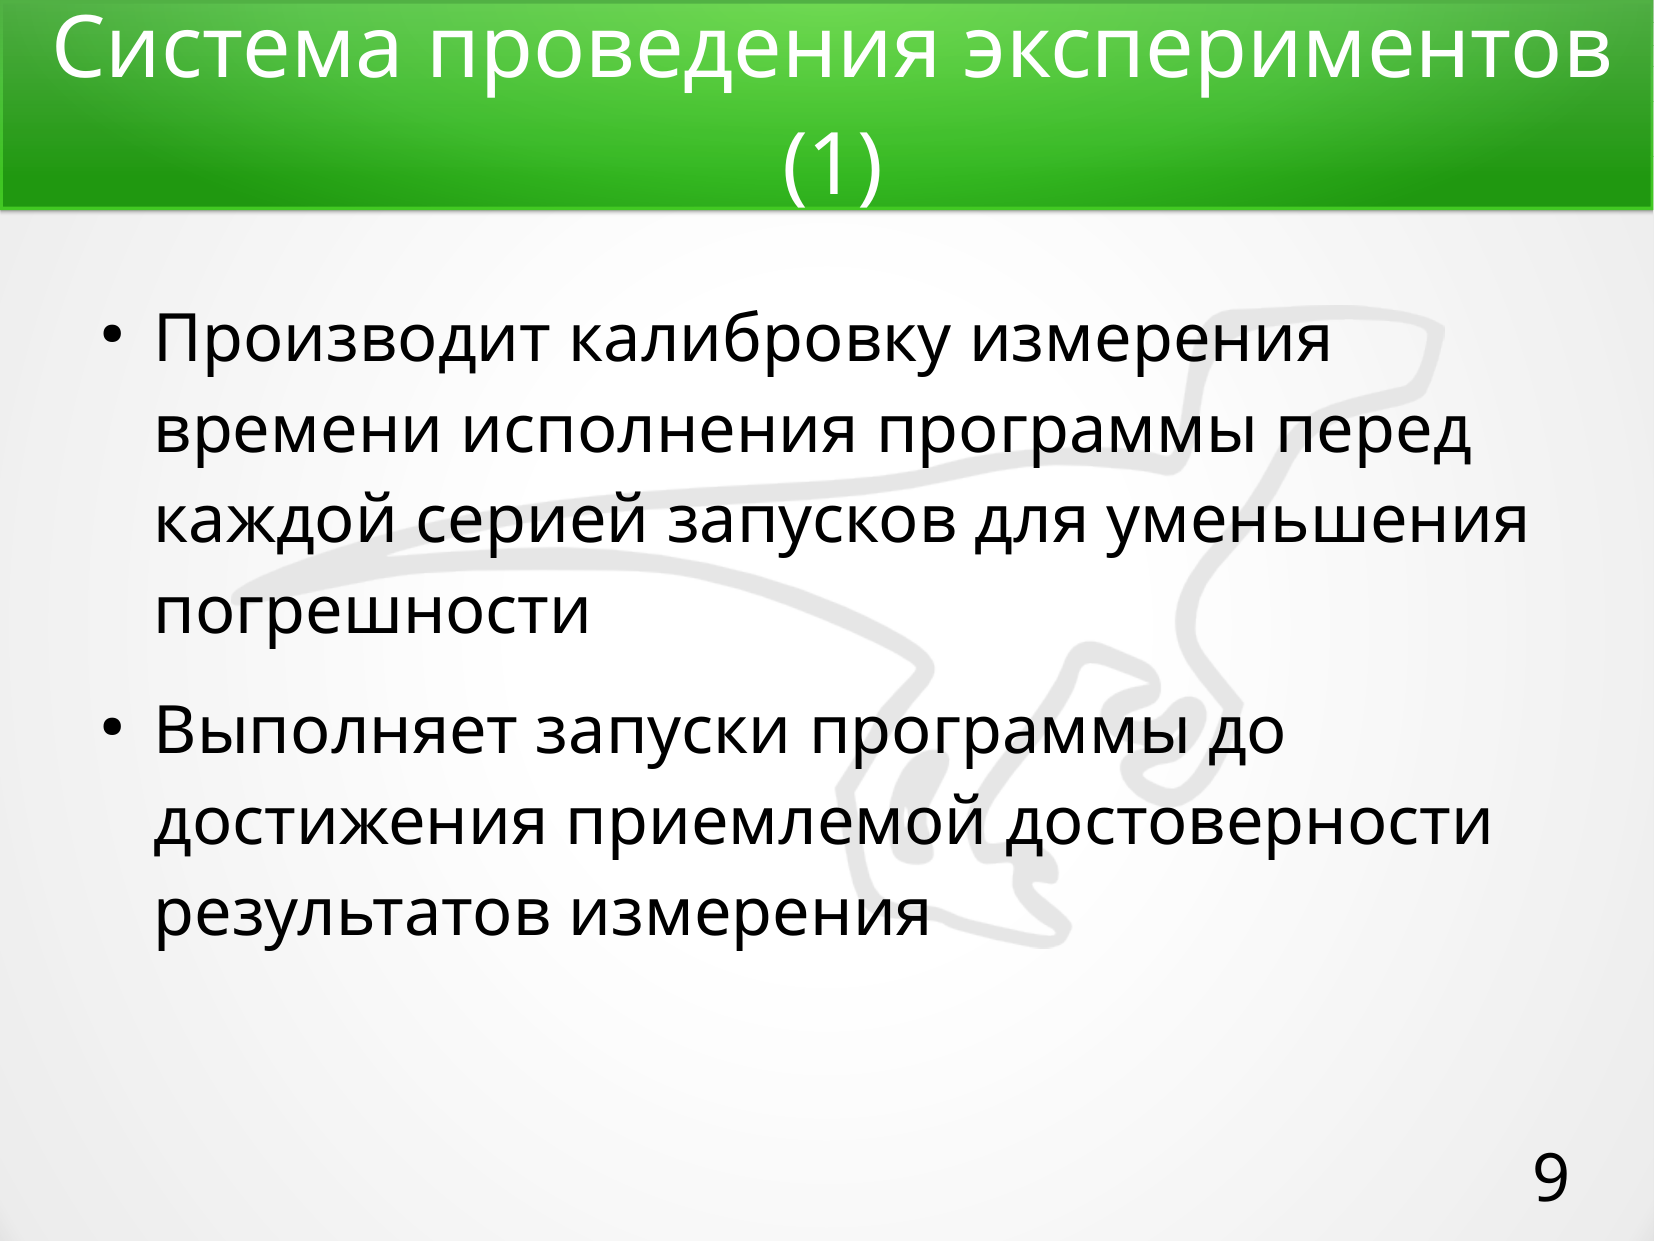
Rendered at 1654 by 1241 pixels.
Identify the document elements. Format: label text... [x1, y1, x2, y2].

title Система проведения экспериментов (1) [0, 37, 1654, 168]
list Производит калибровку измерения времени исполнения программы перед каждой серией запусков для уменьшения погрешности Выполняет запуски программы до достижения приемлемой достоверности результатов измерения [82, 290, 1538, 1010]
